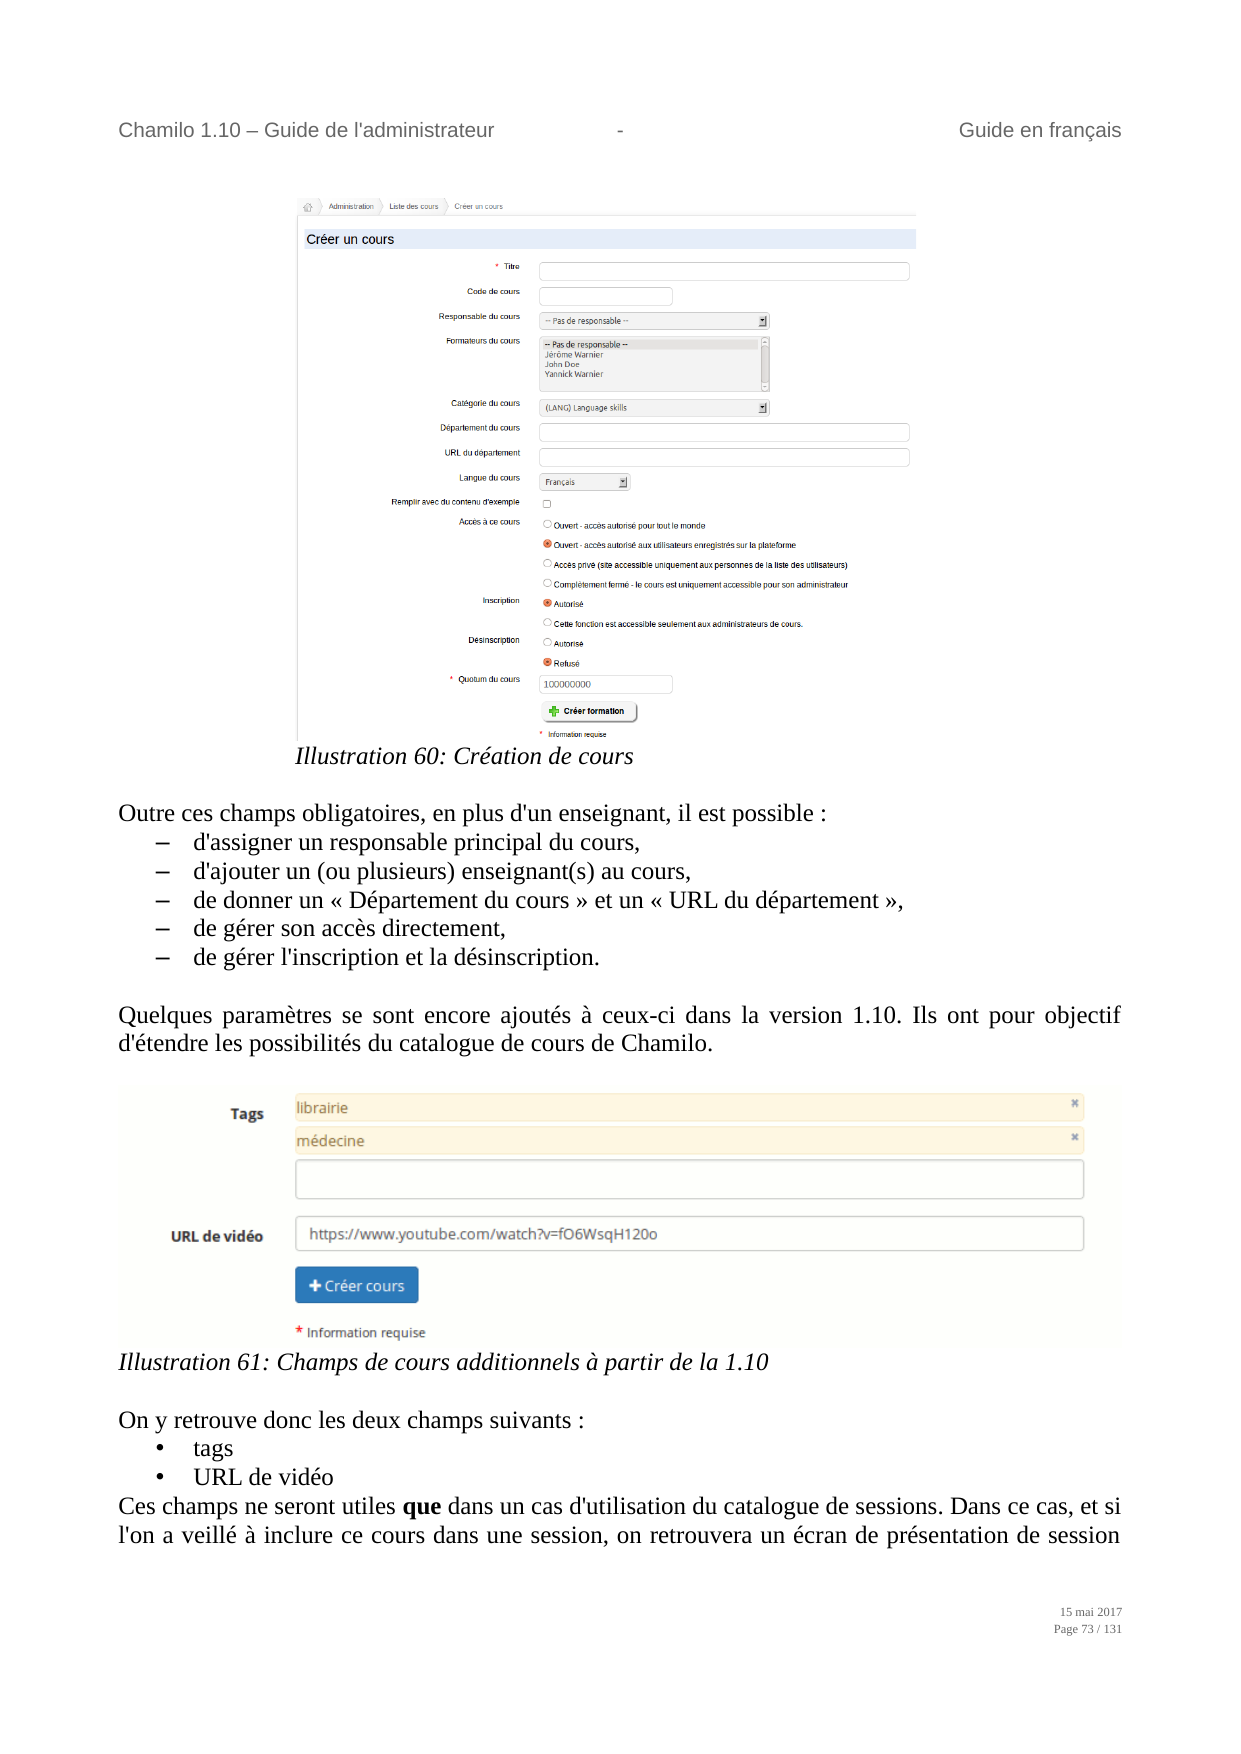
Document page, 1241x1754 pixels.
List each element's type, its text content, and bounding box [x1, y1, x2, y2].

list URL de vidéo [156, 1462, 1122, 1491]
text Quelques paramètres se sont encore ajoutés à ceux-ci dans la version 1.10. Ils ont pour objectif d'étendre les possibilités du catalogue de cours de Chamilo. [118, 1000, 1122, 1057]
picture [118, 1085, 1122, 1348]
list tags [156, 1433, 1122, 1462]
list de gérer son accès directement, [156, 913, 1122, 942]
list d'ajouter un (ou plusieurs) enseignant(s) au cours, [156, 856, 1122, 885]
list de gérer l'inscription et la désinscription. [156, 942, 1122, 971]
text Illustration 61: Champs de cours additionnels à partir de la 1.10 [118, 1348, 1122, 1376]
text Outre ces champs obligatoires, en plus d'un enseignant, il est possible : [118, 798, 1122, 827]
picture [295, 198, 917, 741]
text Ces champs ne seront utiles que dans un cas d'utilisation du catalogue de sessions. Dans ce cas, et si l'on a veillé à inclure ce cours dans une session, on retrouvera un écran de présentation de session [118, 1491, 1122, 1548]
text On y retrouve donc les deux champs suivants : [118, 1405, 1122, 1433]
text Illustration 60: Création de cours [295, 741, 916, 770]
list d'assigner un responsable principal du cours, [156, 827, 1122, 856]
list de donner un « Département du cours » et un « URL du département », [156, 885, 1122, 913]
